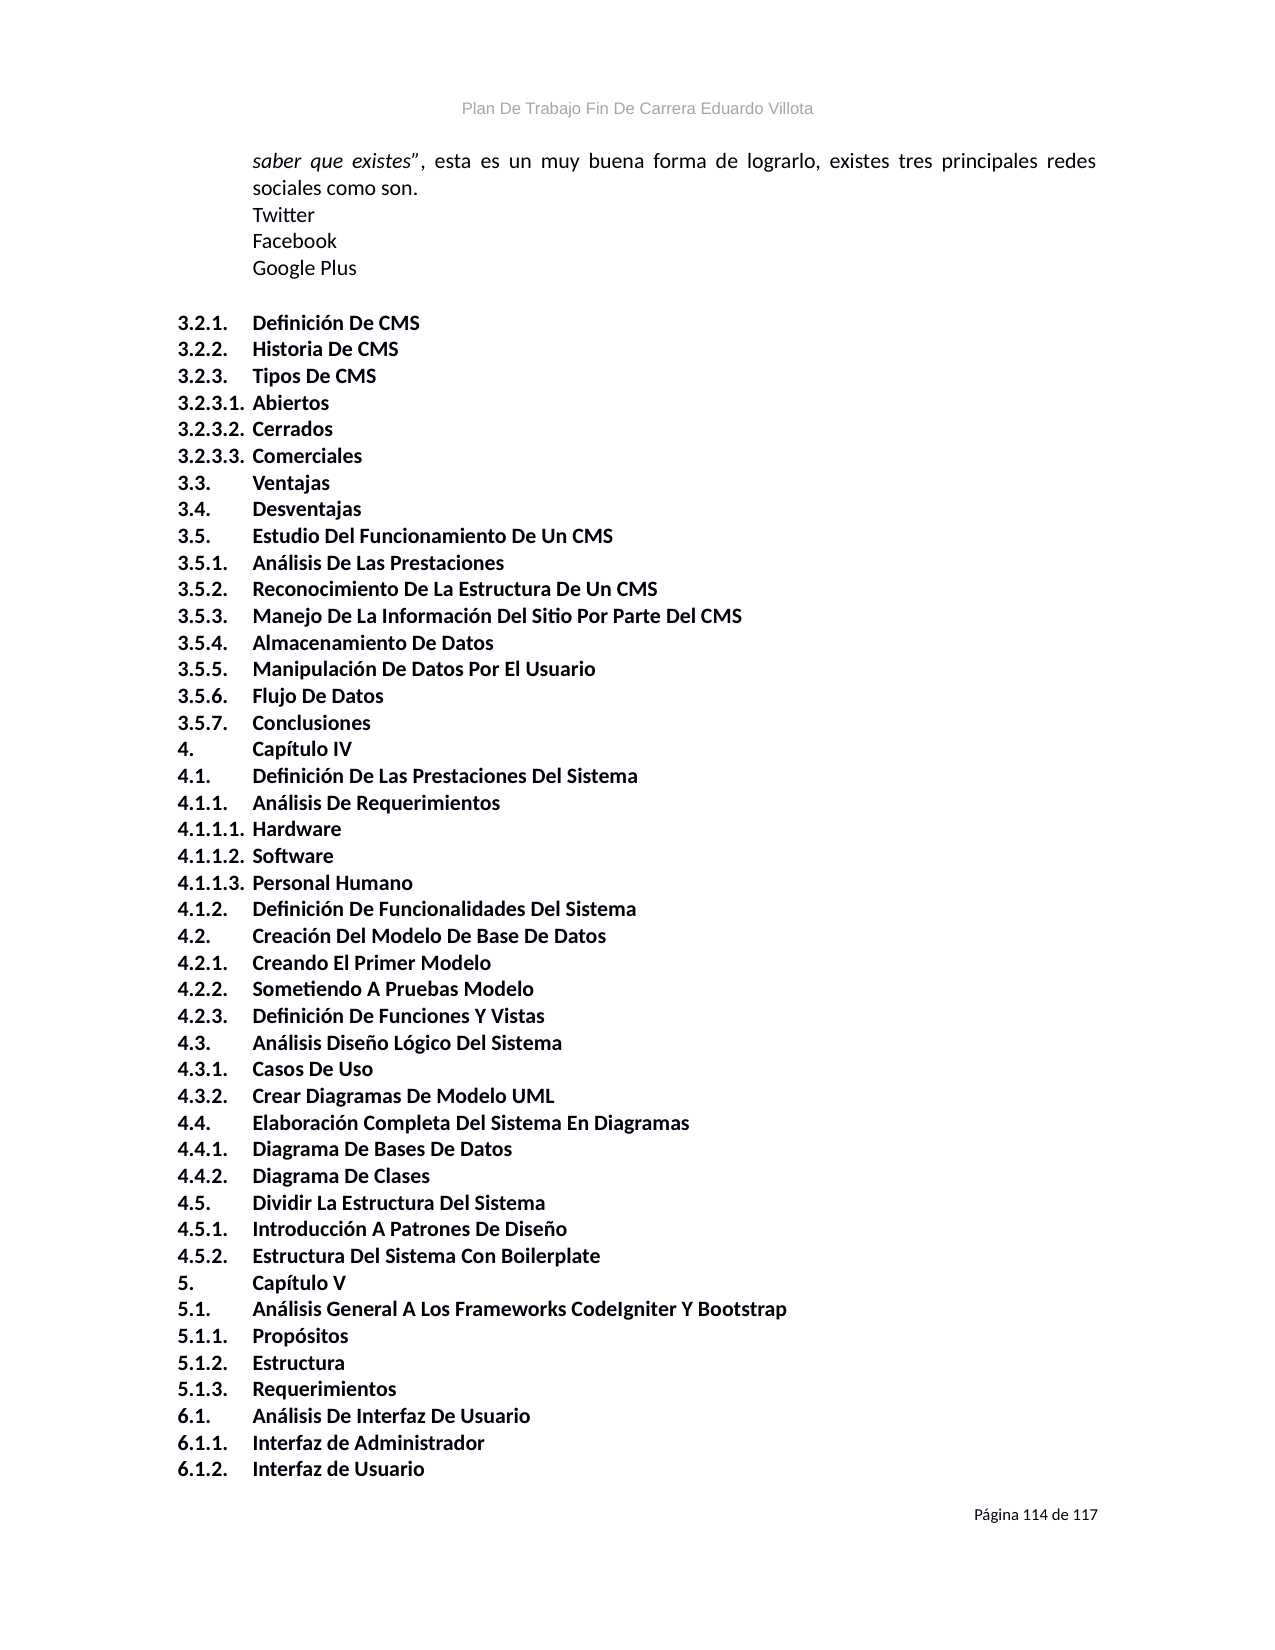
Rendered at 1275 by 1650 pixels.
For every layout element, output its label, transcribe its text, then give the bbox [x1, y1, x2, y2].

text 3.5.6. Flujo De Datos [177, 682, 1098, 709]
list Google Plus [252, 254, 1098, 281]
text 4.3. Análisis Diseño Lógico Del Sistema [177, 1029, 1098, 1056]
text 6.1.1. Interfaz de Administrador [177, 1429, 1098, 1456]
text 4.2.3. Definición De Funciones Y Vistas [177, 1002, 1098, 1029]
text 4.4. Elaboración Completa Del Sistema En Diagramas [177, 1109, 1098, 1136]
list Twitter [252, 201, 1098, 228]
list saber que existes”, esta es un muy buena forma de lograrlo, existes tres principales redes sociales como son. [252, 148, 1098, 201]
text 4.4.1. Diagrama De Bases De Datos [177, 1136, 1098, 1162]
text 4.1.1.1. Hardware [177, 816, 1098, 842]
text 3.5.2. Reconocimiento De La Estructura De Un CMS [177, 576, 1098, 602]
text 4.4.2. Diagrama De Clases [177, 1162, 1098, 1189]
text 3.5.4. Almacenamiento De Datos [177, 629, 1098, 656]
text 3.5.3. Manejo De La Información Del Sitio Por Parte Del CMS [177, 602, 1098, 629]
text 4.3.1. Casos De Uso [177, 1056, 1098, 1082]
text 4.2.1. Creando El Primer Modelo [177, 949, 1098, 976]
text 3.2.3.2. Cerrados [177, 416, 1098, 442]
text 5.1.1. Propósitos [177, 1322, 1098, 1349]
text 5.1. Análisis General A Los Frameworks CodeIgniter Y Bootstrap [177, 1296, 1098, 1322]
text 5.1.2. Estructura [177, 1349, 1098, 1376]
text 4.5.2. Estructura Del Sistema Con Boilerplate [177, 1242, 1098, 1269]
text 3.5.7. Conclusiones [177, 709, 1098, 736]
text 3.4. Desventajas [177, 496, 1098, 522]
text 4.2.2. Sometiendo A Pruebas Modelo [177, 976, 1098, 1002]
text 4.5. Dividir La Estructura Del Sistema [177, 1189, 1098, 1216]
text 4.1.1. Análisis De Requerimientos [177, 789, 1098, 816]
text 3.2.3.1. Abiertos [177, 389, 1098, 416]
text 4.1.1.3. Personal Humano [177, 869, 1098, 896]
text 3.2.3.3. Comerciales [177, 442, 1098, 469]
text 4.3.2. Crear Diagramas De Modelo UML [177, 1082, 1098, 1109]
text 5. Capítulo V [177, 1269, 1098, 1296]
text 3.2.1. Definición De CMS [177, 309, 1098, 336]
text 3.5.1. Análisis De Las Prestaciones [177, 549, 1098, 576]
text 3.5.5. Manipulación De Datos Por El Usuario [177, 656, 1098, 682]
list Facebook [252, 228, 1098, 254]
text 3.3. Ventajas [177, 469, 1098, 496]
text 3.2.3. Tipos De CMS [177, 362, 1098, 389]
text 4.1.1.2. Software [177, 842, 1098, 869]
text 4.2. Creación Del Modelo De Base De Datos [177, 922, 1098, 949]
text 3.5. Estudio Del Funcionamiento De Un CMS [177, 522, 1098, 549]
text 4.1.2. Definición De Funcionalidades Del Sistema [177, 896, 1098, 922]
text 6.1. Análisis De Interfaz De Usuario [177, 1402, 1098, 1429]
text 5.1.3. Requerimientos [177, 1376, 1098, 1402]
text 6.1.2. Interfaz de Usuario [177, 1456, 1098, 1482]
text 4.1. Definición De Las Prestaciones Del Sistema [177, 762, 1098, 789]
text 4.5.1. Introducción A Patrones De Diseño [177, 1216, 1098, 1242]
text 3.2.2. Historia De CMS [177, 336, 1098, 362]
text 4. Capítulo IV [177, 736, 1098, 762]
